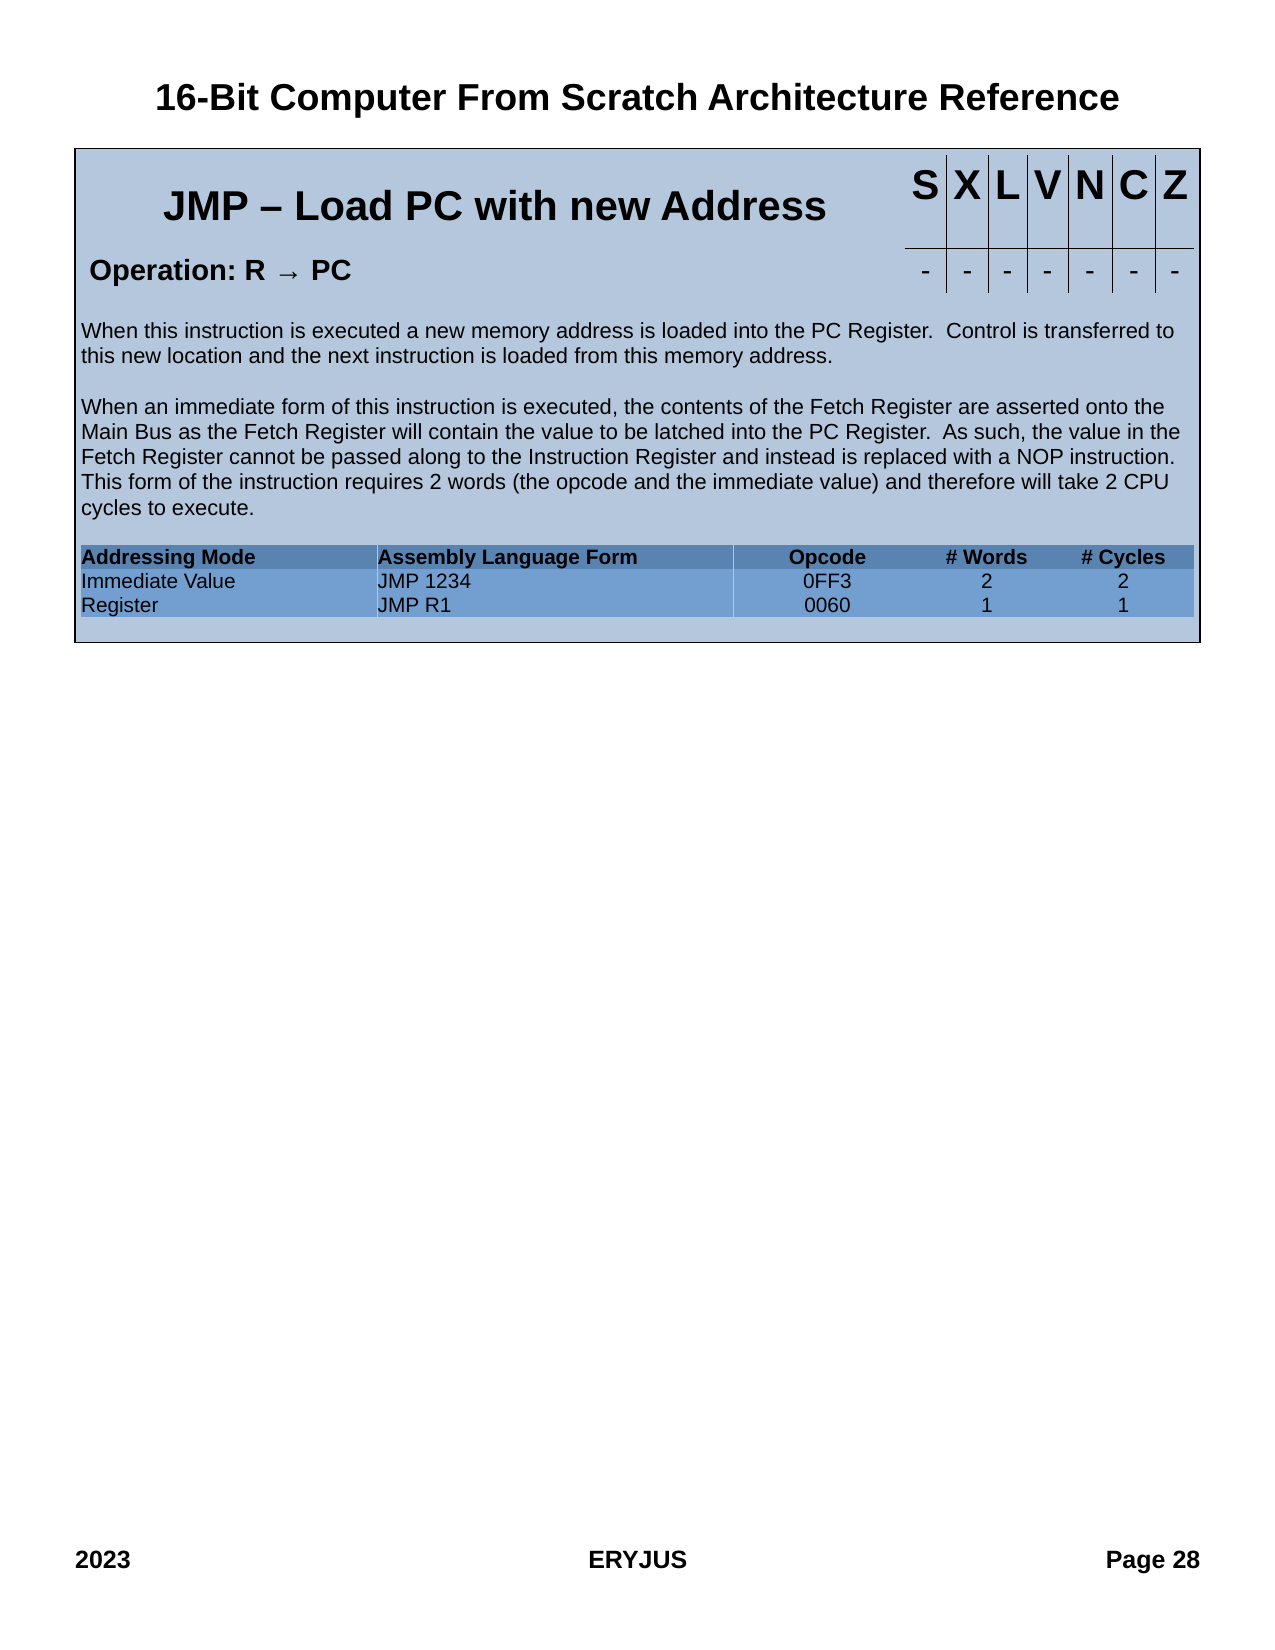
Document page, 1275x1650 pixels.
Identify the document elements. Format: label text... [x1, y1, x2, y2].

table_cell - [947, 249, 988, 293]
table_cell - [1069, 249, 1112, 293]
table_header X [947, 155, 988, 248]
table_cell - [1028, 249, 1068, 293]
table_cell 1 [1052, 593, 1194, 617]
table_cell 0FF3 [734, 569, 921, 593]
table_cell 0060 [734, 593, 921, 617]
table_header When this instruction is executed a new memory address is loaded into the PC Register. Control is transferred to this new location and the next instruction is loaded from this memory address. When an immediate form of this instruction is executed, the contents of the Fetch Register are asserted onto the Main Bus as the Fetch Register will contain the value to be latched into the PC Register. As such, the value in the Fetch Register cannot be passed along to the Instruction Register and instead is replaced with a NOP instruction. This form of the instruction requires 2 words (the opcode and the immediate value) and therefore will take 2 CPU cycles to execute. [76, 149, 1199, 642]
table_cell 1 [921, 593, 1052, 617]
table_cell JMP 1234 [378, 569, 733, 593]
table_cell - [905, 249, 946, 293]
table_cell - [1113, 249, 1155, 293]
table_header S [905, 155, 946, 248]
table_cell 2 [921, 569, 1052, 593]
table_header V [1028, 155, 1068, 248]
table_header N [1069, 155, 1112, 248]
table_cell Immediate Value [81, 569, 377, 593]
table_header # Words [921, 545, 1052, 569]
table_header L [989, 155, 1027, 248]
table_cell Register [81, 593, 377, 617]
table_cell - [989, 249, 1027, 293]
table_header # Cycles [1052, 545, 1194, 569]
table_header Addressing Mode [81, 545, 377, 569]
table_cell JMP R1 [378, 593, 733, 617]
table_header Opcode [734, 545, 921, 569]
table_cell 2 [1052, 569, 1194, 593]
table_header C [1113, 155, 1155, 248]
table_cell Operation: R → PC [83, 248, 904, 293]
table_cell - [1156, 249, 1194, 293]
table_header JMP – Load PC with new Address [83, 155, 904, 248]
table_header Assembly Language Form [378, 545, 733, 569]
table_header Z [1156, 155, 1194, 248]
